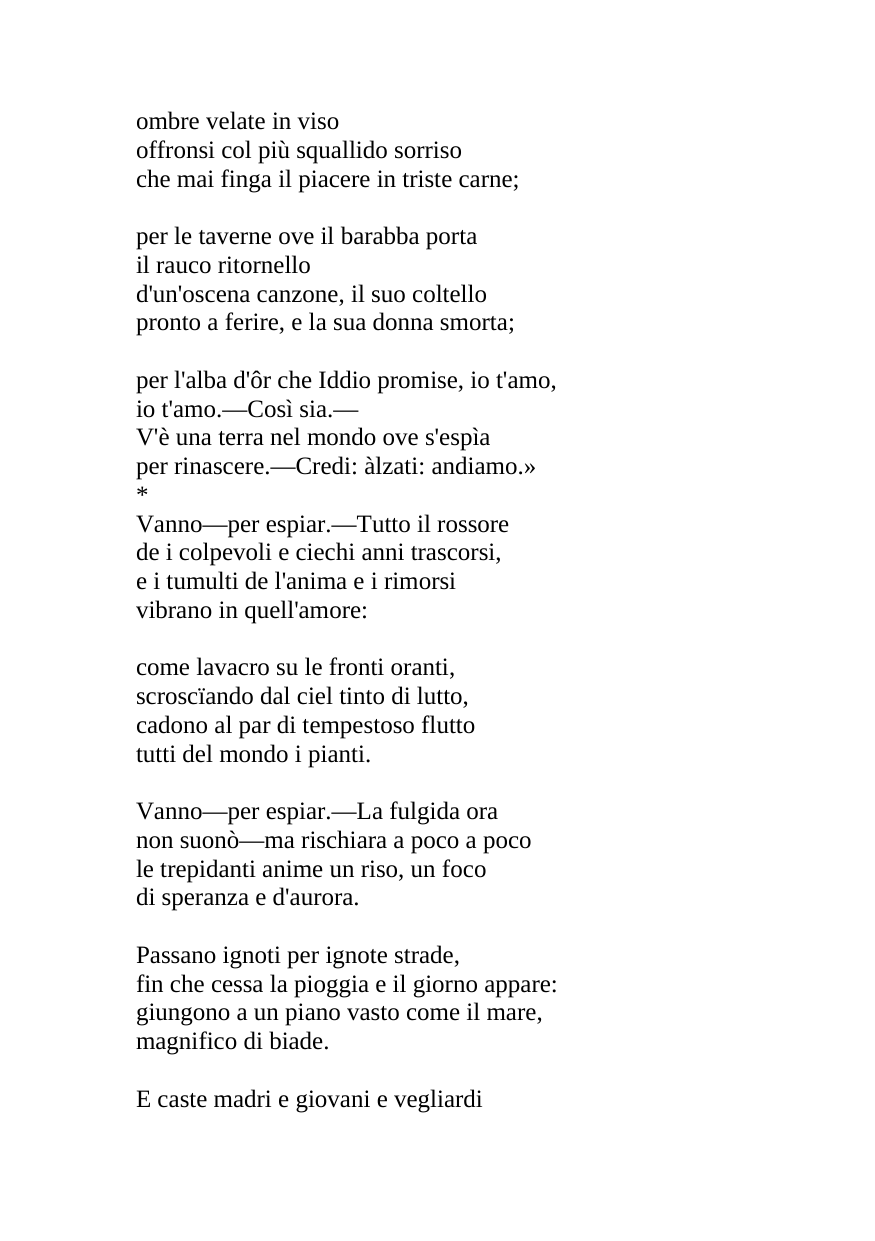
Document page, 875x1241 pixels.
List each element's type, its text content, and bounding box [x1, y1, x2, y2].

text per l'alba d'ôr che Iddio promise, io t'amo, [106, 365, 768, 394]
text cadono al par di tempestoso flutto [106, 710, 768, 739]
text come lavacro su le fronti oranti, [106, 652, 768, 681]
text per le taverne ove il barabba porta [106, 221, 768, 250]
text Vanno—per espiar.—La fulgida ora [106, 796, 768, 825]
text magnifico di biade. [106, 1026, 768, 1055]
text ombre velate in viso [106, 106, 768, 135]
text tutti del mondo i pianti. [106, 739, 768, 767]
text de i colpevoli e ciechi anni trascorsi, [106, 537, 768, 566]
text * [106, 480, 768, 509]
text le trepidanti anime un riso, un foco [106, 854, 768, 882]
text fin che cessa la pioggia e il giorno appare: [106, 969, 768, 997]
text Vanno—per espiar.—Tutto il rossore [106, 509, 768, 537]
text giungono a un piano vasto come il mare, [106, 997, 768, 1026]
text di speranza e d'aurora. [106, 882, 768, 911]
text che mai finga il piacere in triste carne; [106, 164, 768, 192]
text Passano ignoti per ignote strade, [106, 940, 768, 969]
text V'è una terra nel mondo ove s'espìa [106, 422, 768, 451]
text pronto a ferire, e la sua donna smorta; [106, 307, 768, 336]
text E caste madri e giovani e vegliardi [106, 1084, 768, 1112]
text scroscïando dal ciel tinto di lutto, [106, 681, 768, 710]
text per rinascere.—Credi: àlzati: andiamo.» [106, 451, 768, 480]
text e i tumulti de l'anima e i rimorsi [106, 566, 768, 595]
text il rauco ritornello [106, 250, 768, 279]
text non suonò—ma rischiara a poco a poco [106, 825, 768, 854]
text offronsi col più squallido sorriso [106, 135, 768, 164]
text vibrano in quell'amore: [106, 595, 768, 624]
text io t'amo.—Così sia.— [106, 394, 768, 422]
text d'un'oscena canzone, il suo coltello [106, 279, 768, 307]
